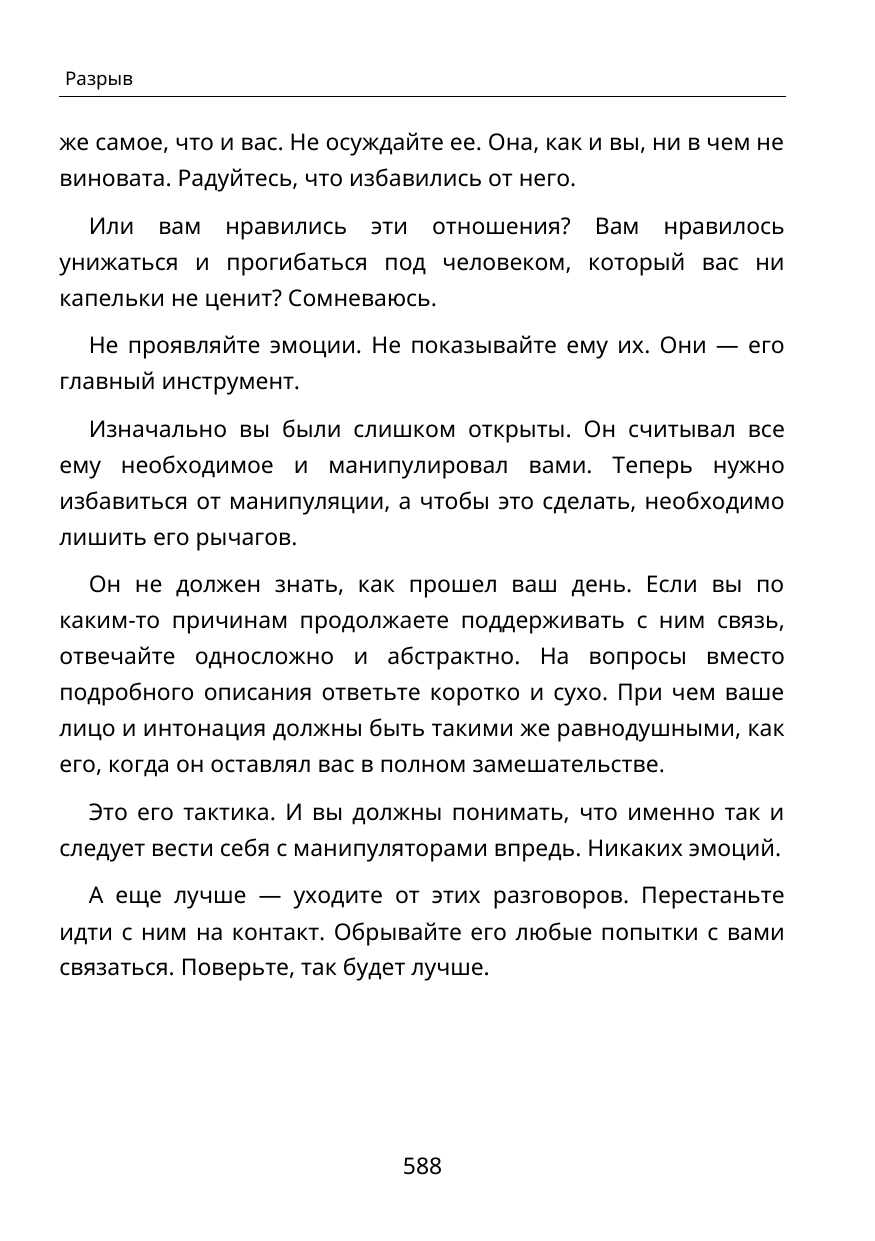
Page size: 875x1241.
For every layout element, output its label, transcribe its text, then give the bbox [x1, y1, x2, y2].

text Он не должен знать, как прошел ваш день. Если вы по каким-то причинам продолжаете поддерживать с ним связь, отвечайте односложно и абстрактно. На вопросы вместо подробного описания ответьте коротко и сухо. При чем ваше лицо и интонация должны быть такими же равнодушными, как его, когда он оставлял вас в полном замешательстве. [59, 568, 786, 779]
text Не проявляйте эмоции. Не показывайте ему их. Они — его главный инструмент. [59, 329, 786, 396]
text же самое, что и вас. Не осуждайте ее. Она, как и вы, ни в чем не виновата. Радуйтесь, что избавились от него. [59, 126, 786, 193]
text Это его тактика. И вы должны понимать, что именно так и следует вести себя с манипуляторами впредь. Никаких эмоций. [59, 796, 786, 863]
text А еще лучше — уходите от этих разговоров. Перестаньте идти с ним на контакт. Обрывайте его любые попытки с вами связаться. Поверьте, так будет лучше. [59, 879, 786, 983]
text Или вам нравились эти отношения? Вам нравилось унижаться и прогибаться под человеком, который вас ни капельки не ценит? Сомневаюсь. [59, 210, 786, 313]
text Изначально вы были слишком открыты. Он считывал все ему необходимое и манипулировал вами. Теперь нужно избавиться от манипуляции, а чтобы это сделать, необходимо лишить его рычагов. [59, 413, 786, 552]
